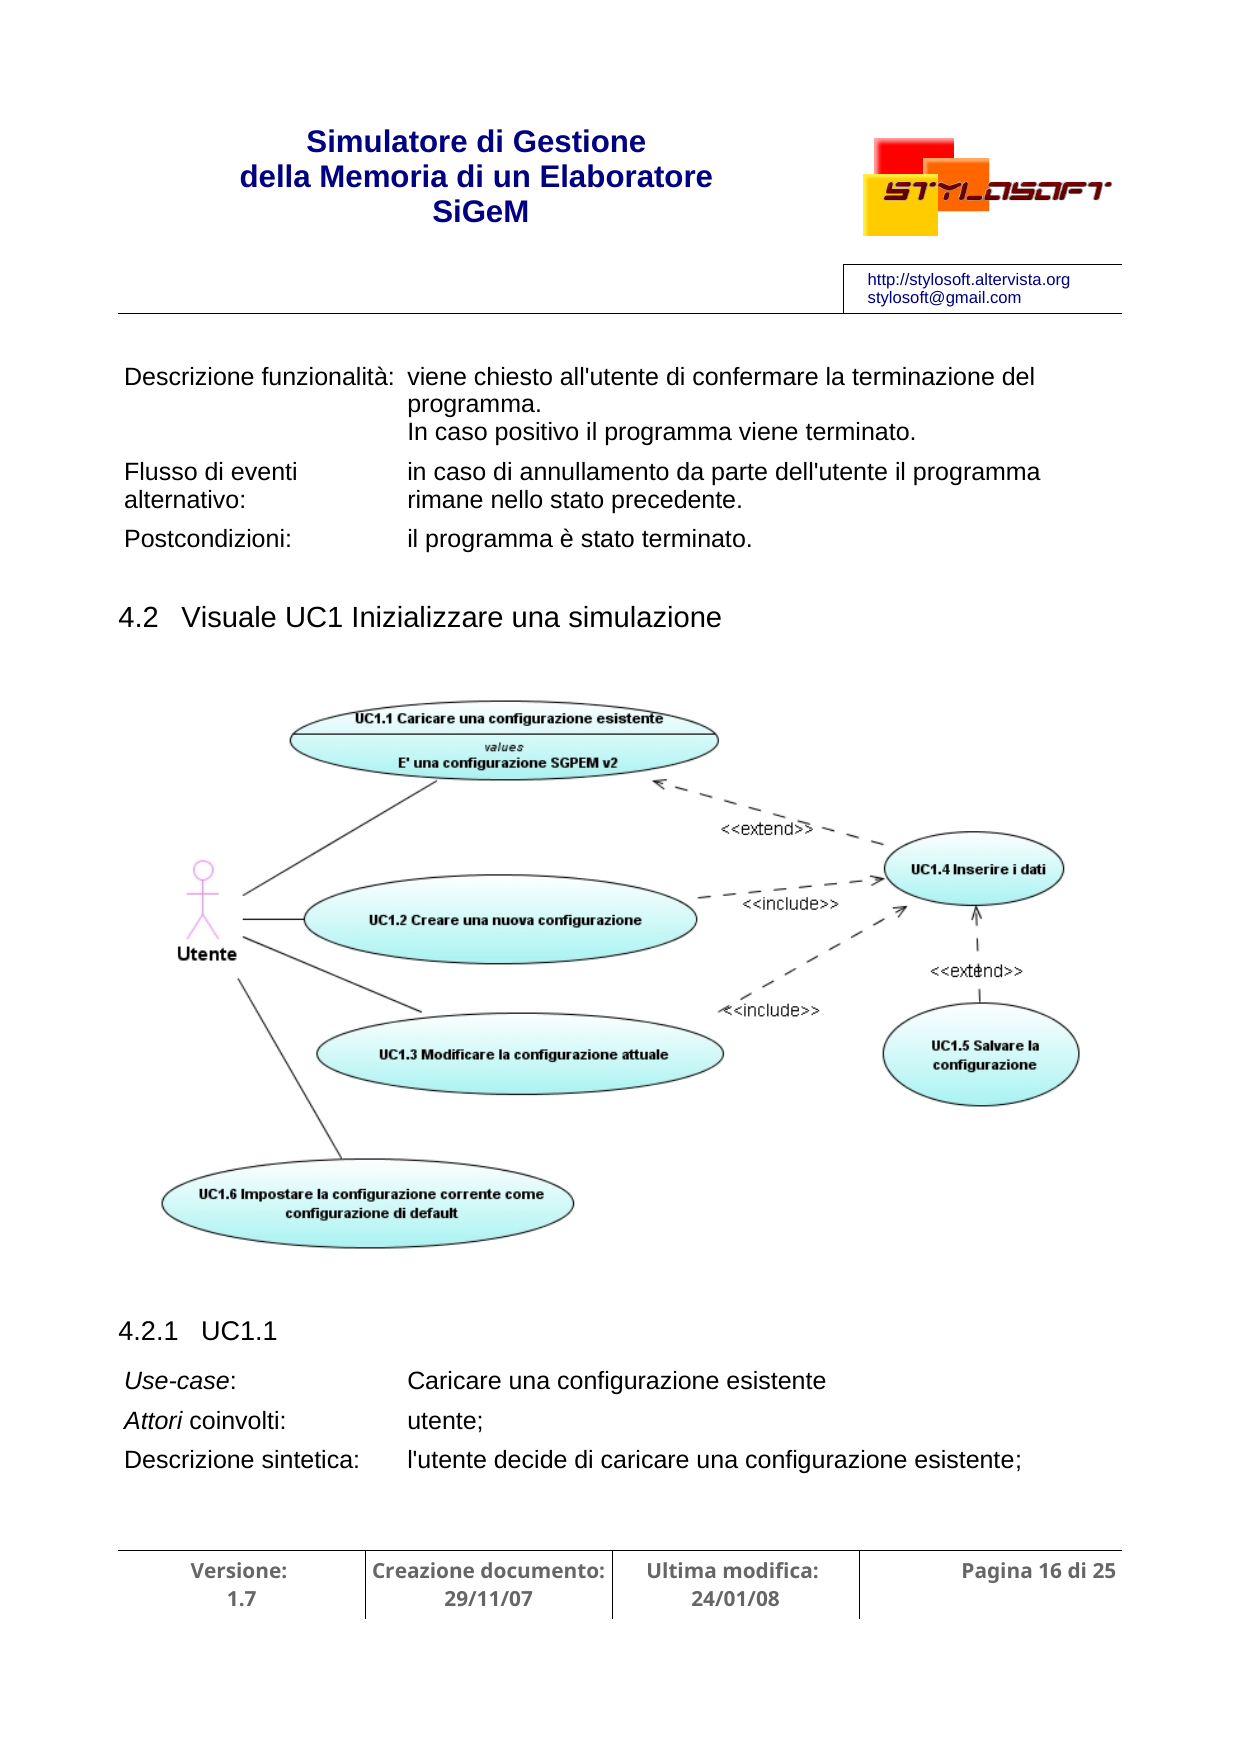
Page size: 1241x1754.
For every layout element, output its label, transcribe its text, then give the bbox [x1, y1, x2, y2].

table_cell Attori coinvolti: [118, 1401, 401, 1440]
table_cell Descrizione sintetica: [118, 1440, 401, 1479]
table_cell utente; [401, 1401, 1122, 1440]
table_cell l'utente decide di caricare una configurazione esistente; [401, 1440, 1122, 1479]
table_cell viene chiesto all'utente di confermare la terminazione del programma. In caso positivo il programma viene terminato. [401, 357, 1122, 452]
picture [848, 123, 1117, 247]
table_cell Flusso di eventi alternativo: [118, 452, 401, 519]
table_cell Postcondizioni: [118, 519, 401, 558]
picture [135, 674, 1105, 1274]
table_header Caricare una configurazione esistente [401, 1361, 1122, 1401]
subtitle UC1.1 [118, 1316, 1122, 1347]
subtitle Visuale UC1 Inizializzare una simulazione [118, 601, 1122, 634]
table_cell in caso di annullamento da parte dell'utente il programma rimane nello stato precedente. [401, 452, 1122, 519]
table_header Use-case: [118, 1361, 401, 1401]
table_cell Descrizione funzionalità: [118, 357, 401, 452]
table_cell il programma è stato terminato. [401, 519, 1122, 558]
